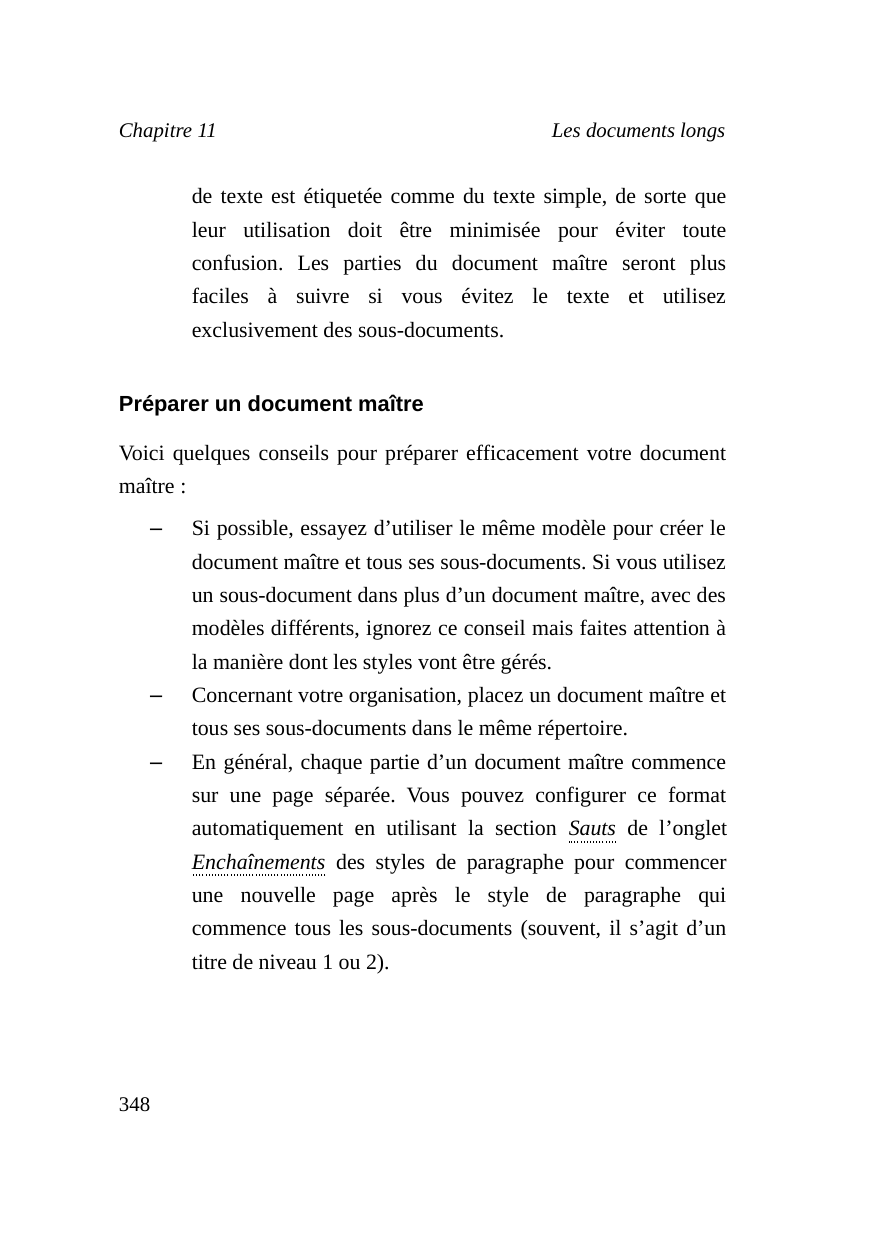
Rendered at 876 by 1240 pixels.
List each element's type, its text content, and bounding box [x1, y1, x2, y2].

list Concernant votre organisation, placez un document maître et tous ses sous-documents dans le même répertoire. [150, 676, 727, 742]
text Voici quelques conseils pour préparer efficacement votre document maître : [119, 433, 727, 500]
list de texte est étiquetée comme du texte simple, de sorte que leur utilisation doit être minimisée pour éviter toute confusion. Les parties du document maître seront plus faciles à suivre si vous évitez le texte et utilisez exclusivement des sous-documents. [150, 177, 727, 344]
list En général, chaque partie d’un document maître commence sur une page séparée. Vous pouvez configurer ce format automatiquement en utilisant la section Sauts de l’onglet Enchaînements des styles de paragraphe pour commencer une nouvelle page après le style de paragraphe qui commence tous les sous-documents (souvent, il s’agit d’un titre de niveau 1 ou 2). [150, 742, 727, 976]
list Si possible, essayez d’utiliser le même modèle pour créer le document maître et tous ses sous-documents. Si vous utilisez un sous-document dans plus d’un document maître, avec des modèles différents, ignorez ce conseil mais faites attention à la manière dont les styles vont être gérés. [150, 509, 727, 676]
subtitle Préparer un document maître [119, 388, 727, 417]
